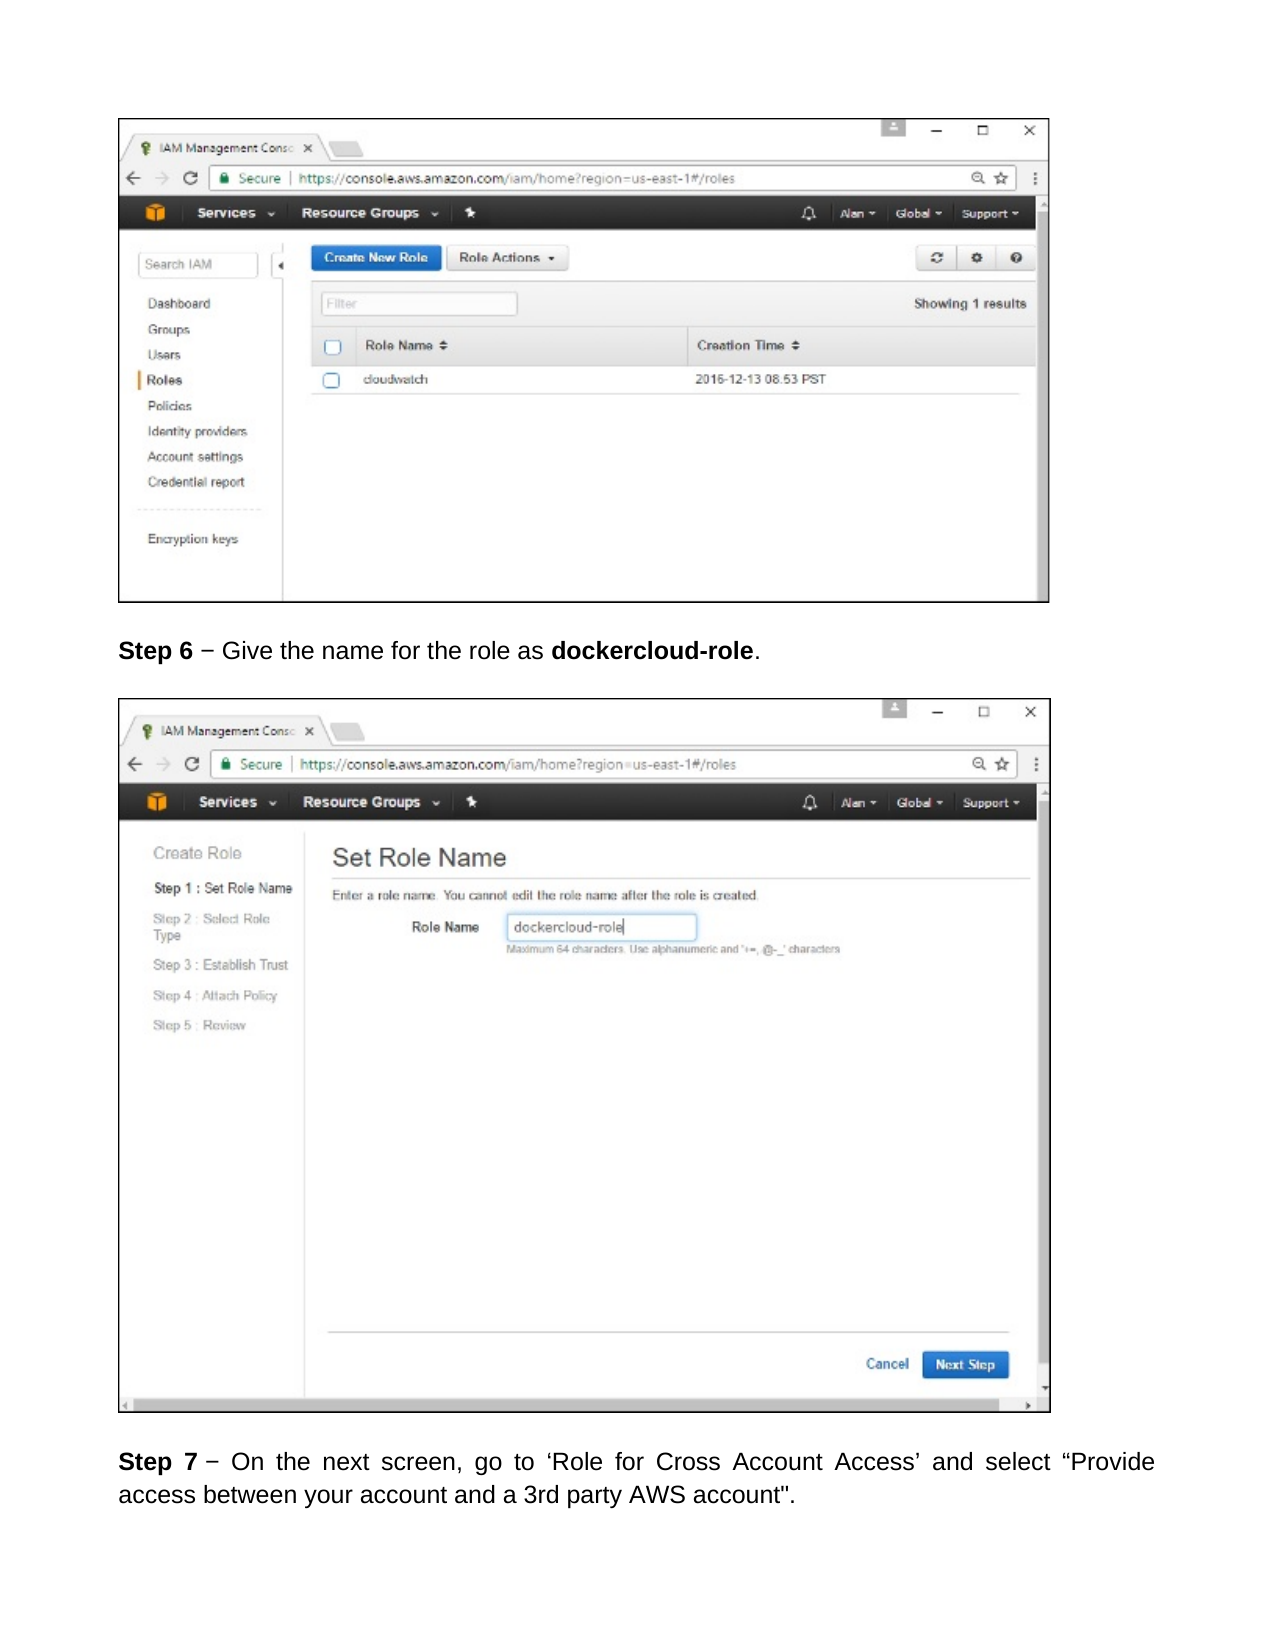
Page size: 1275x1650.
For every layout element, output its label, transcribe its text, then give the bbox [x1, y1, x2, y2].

text Step 6 − Give the name for the role as dockercloud-role. [118, 636, 1157, 665]
text Step 7 − On the next screen, go to ‘Role for Cross Account Access’ and select “Provide access between your account and a 3rd party AWS account". [118, 1447, 1157, 1508]
picture [118, 118, 1050, 603]
picture [118, 698, 1051, 1413]
